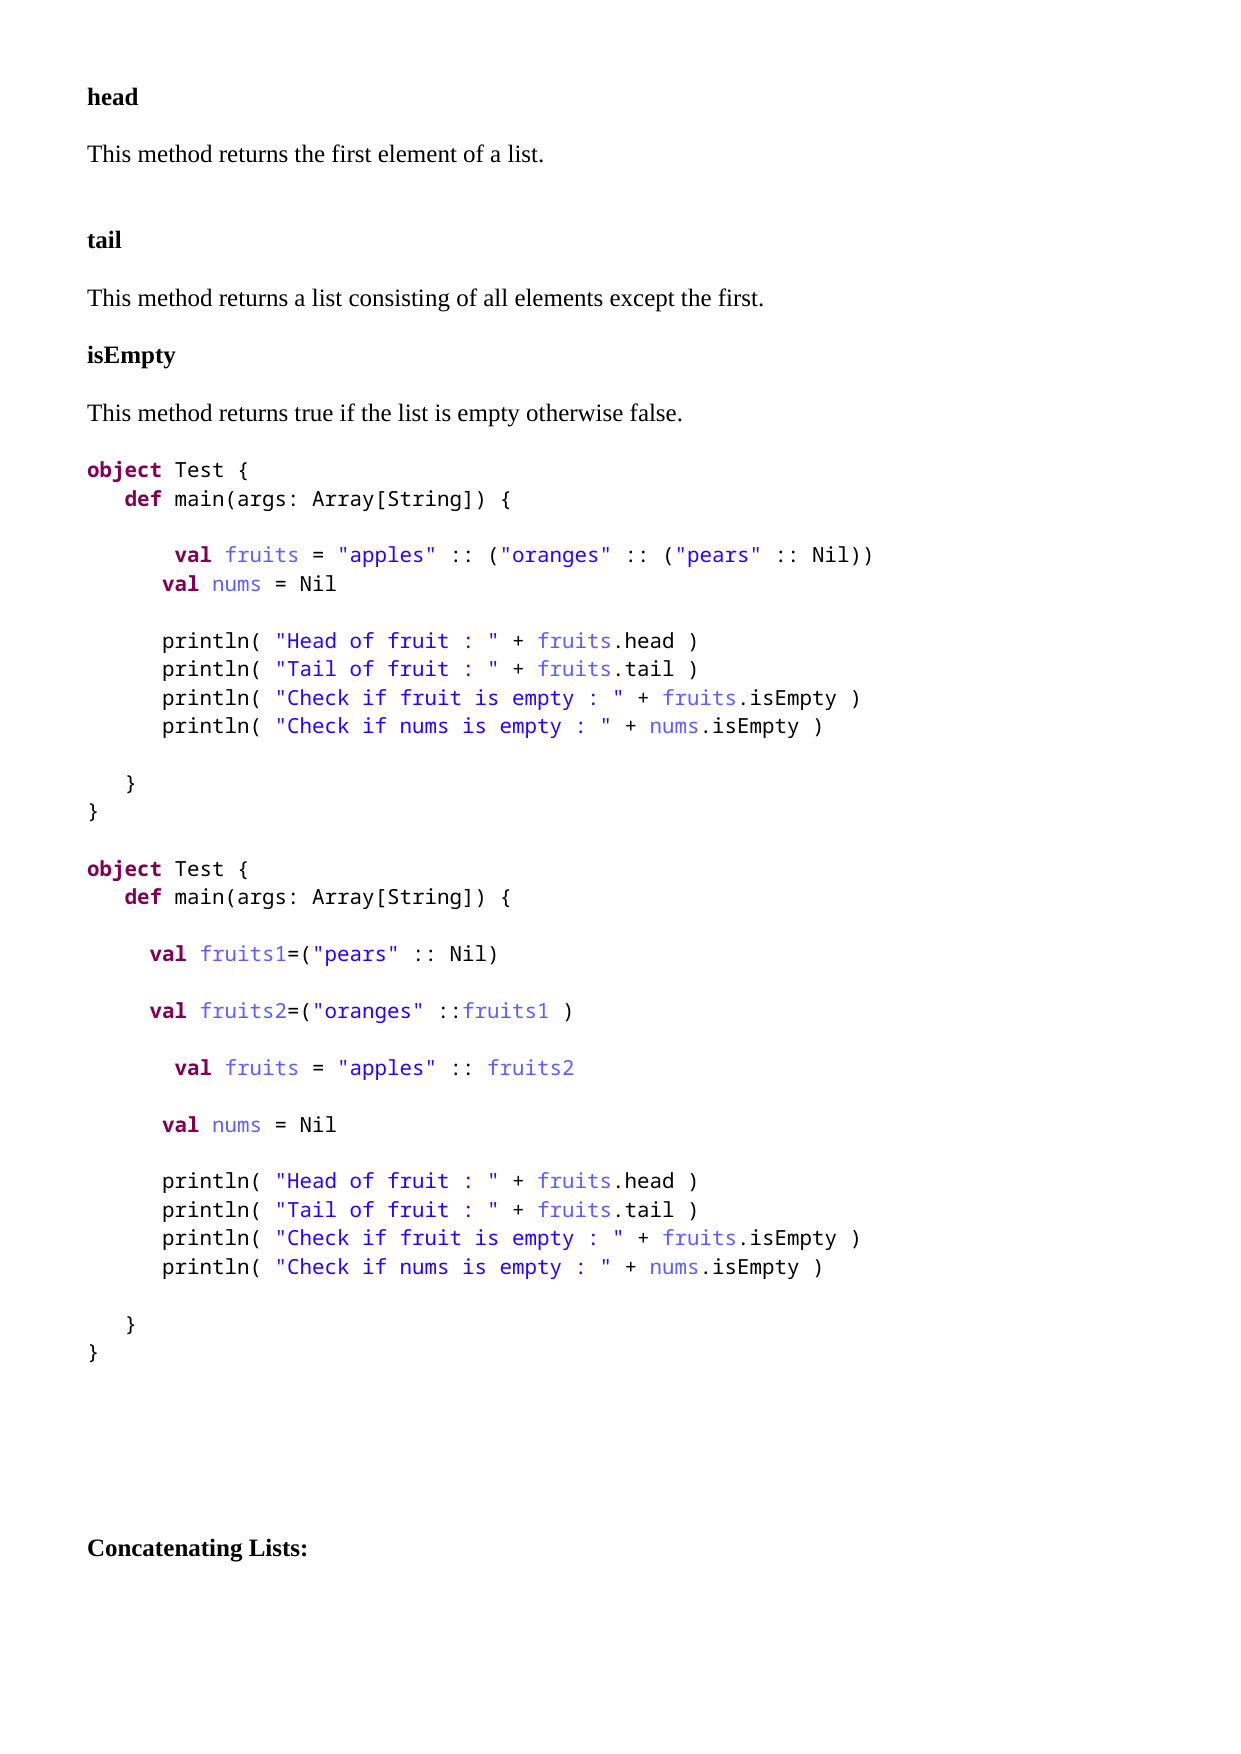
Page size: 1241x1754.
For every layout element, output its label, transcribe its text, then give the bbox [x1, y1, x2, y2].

text val fruits2=("oranges" ::fruits1 ) [87, 996, 1155, 1024]
text def main(args: Array[String]) { [87, 484, 1155, 512]
text This method returns the first element of a list. [87, 139, 1155, 168]
text println( "Check if fruit is empty : " + fruits.isEmpty ) [87, 683, 1155, 711]
text val fruits1=("pears" :: Nil) [87, 939, 1155, 967]
text isEmpty [87, 340, 1155, 369]
text println( "Tail of fruit : " + fruits.tail ) [87, 654, 1155, 683]
text tail [87, 225, 1155, 254]
text val nums = Nil [87, 569, 1155, 597]
text } [87, 1309, 1155, 1337]
text } [87, 1337, 1155, 1366]
text This method returns a list consisting of all elements except the first. [87, 283, 1155, 312]
text def main(args: Array[String]) { [87, 882, 1155, 911]
text object Test { [87, 854, 1155, 882]
text println( "Check if nums is empty : " + nums.isEmpty ) [87, 711, 1155, 740]
text println( "Tail of fruit : " + fruits.tail ) [87, 1195, 1155, 1223]
text val fruits = "apples" :: fruits2 [87, 1053, 1155, 1081]
text head [87, 82, 1155, 110]
text object Test { [87, 455, 1155, 484]
text println( "Head of fruit : " + fruits.head ) [87, 1167, 1155, 1195]
text println( "Check if nums is empty : " + nums.isEmpty ) [87, 1252, 1155, 1280]
text val fruits = "apples" :: ("oranges" :: ("pears" :: Nil)) [87, 541, 1155, 569]
text println( "Head of fruit : " + fruits.head ) [87, 626, 1155, 654]
text } [87, 797, 1155, 825]
text Concatenating Lists: [87, 1533, 1155, 1562]
text val nums = Nil [87, 1110, 1155, 1138]
text This method returns true if the list is empty otherwise false. [87, 398, 1155, 427]
text println( "Check if fruit is empty : " + fruits.isEmpty ) [87, 1223, 1155, 1252]
text } [87, 768, 1155, 797]
